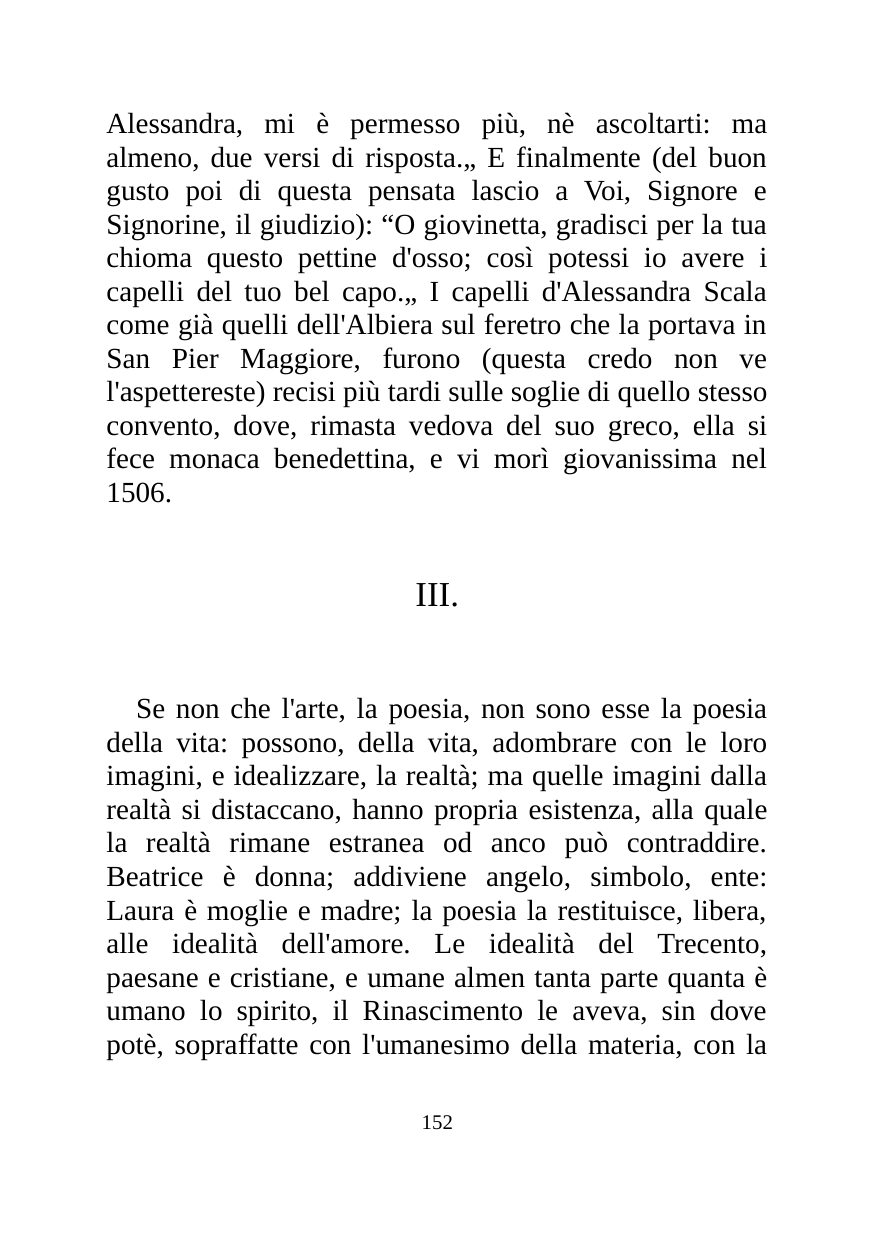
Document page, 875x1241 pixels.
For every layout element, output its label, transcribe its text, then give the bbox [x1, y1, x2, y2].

subtitle III. [106, 574, 768, 614]
text Se non che l'arte, la poesia, non sono esse la poesia della vita: possono, della vita, adombrare con le loro imagini, e idealizzare, la realtà; ma quelle imagini dalla realtà si distaccano, hanno propria esistenza, alla quale la realtà rimane estranea od anco può contraddire. Beatrice è donna; addiviene angelo, simbolo, ente: Laura è moglie e madre; la poesia la restituisce, libera, alle idealità dell'amore. Le idealità del Trecento, paesane e cristiane, e umane almen tanta parte quanta è umano lo spirito, il Rinascimento le aveva, sin dove potè, sopraffatte con l'umanesimo della materia, con la [106, 691, 768, 1060]
text Alessandra, mi è permesso più, nè ascoltarti: ma almeno, due versi di risposta.„ E finalmente (del buon gusto poi di questa pensata lascio a Voi, Signore e Signorine, il giudizio): “O giovinetta, gradisci per la tua chioma questo pettine d'osso; così potessi io avere i capelli del tuo bel capo.„ I capelli d'Alessandra Scala come già quelli dell'Albiera sul feretro che la portava in San Pier Maggiore, furono (questa credo non ve l'aspettereste) recisi più tardi sulle soglie di quello stesso convento, dove, rimasta vedova del suo greco, ella si fece monaca benedettina, e vi morì giovanissima nel 1506. [106, 106, 768, 509]
